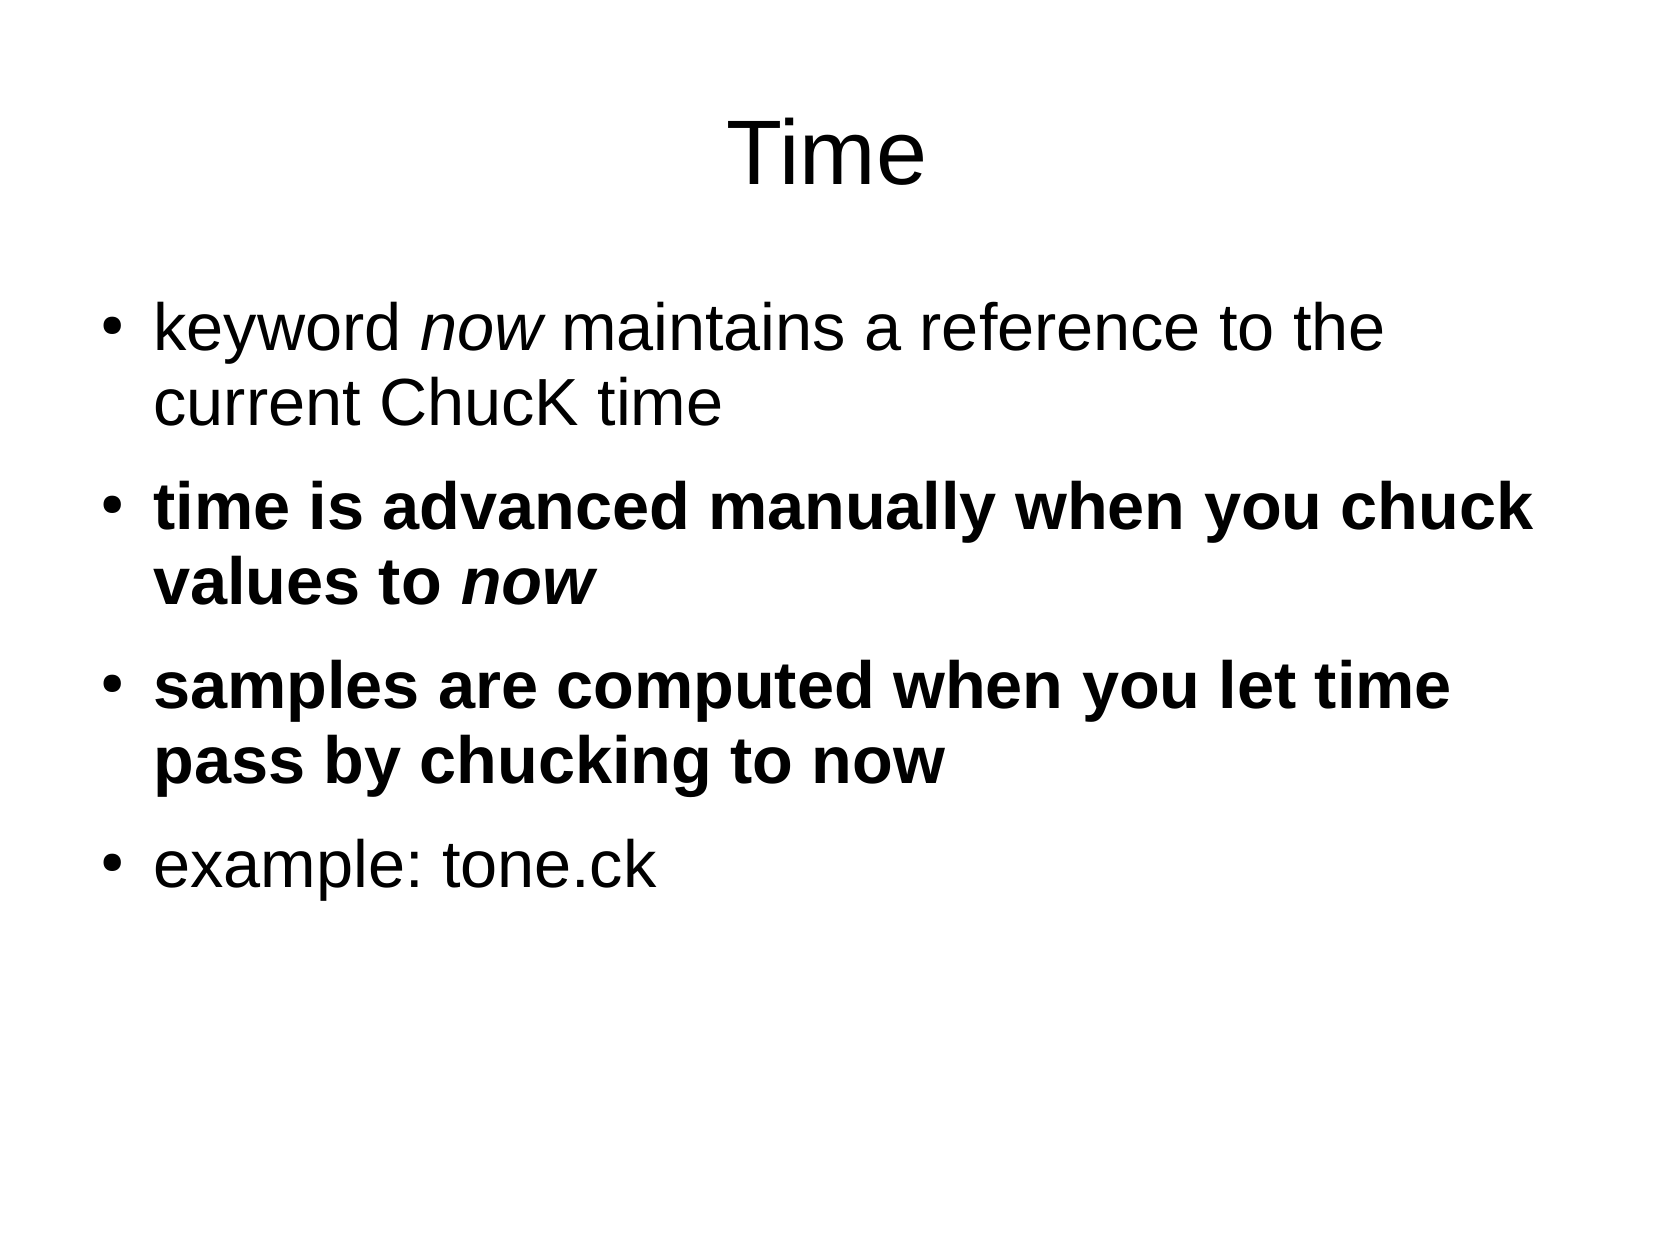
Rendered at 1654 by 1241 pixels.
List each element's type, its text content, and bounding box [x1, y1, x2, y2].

list keyword now maintains a reference to the current ChucK time time is advanced manually when you chuck values to now samples are computed when you let time pass by chucking to now example: tone.ck [82, 290, 1538, 1010]
title Time [82, 49, 1571, 257]
